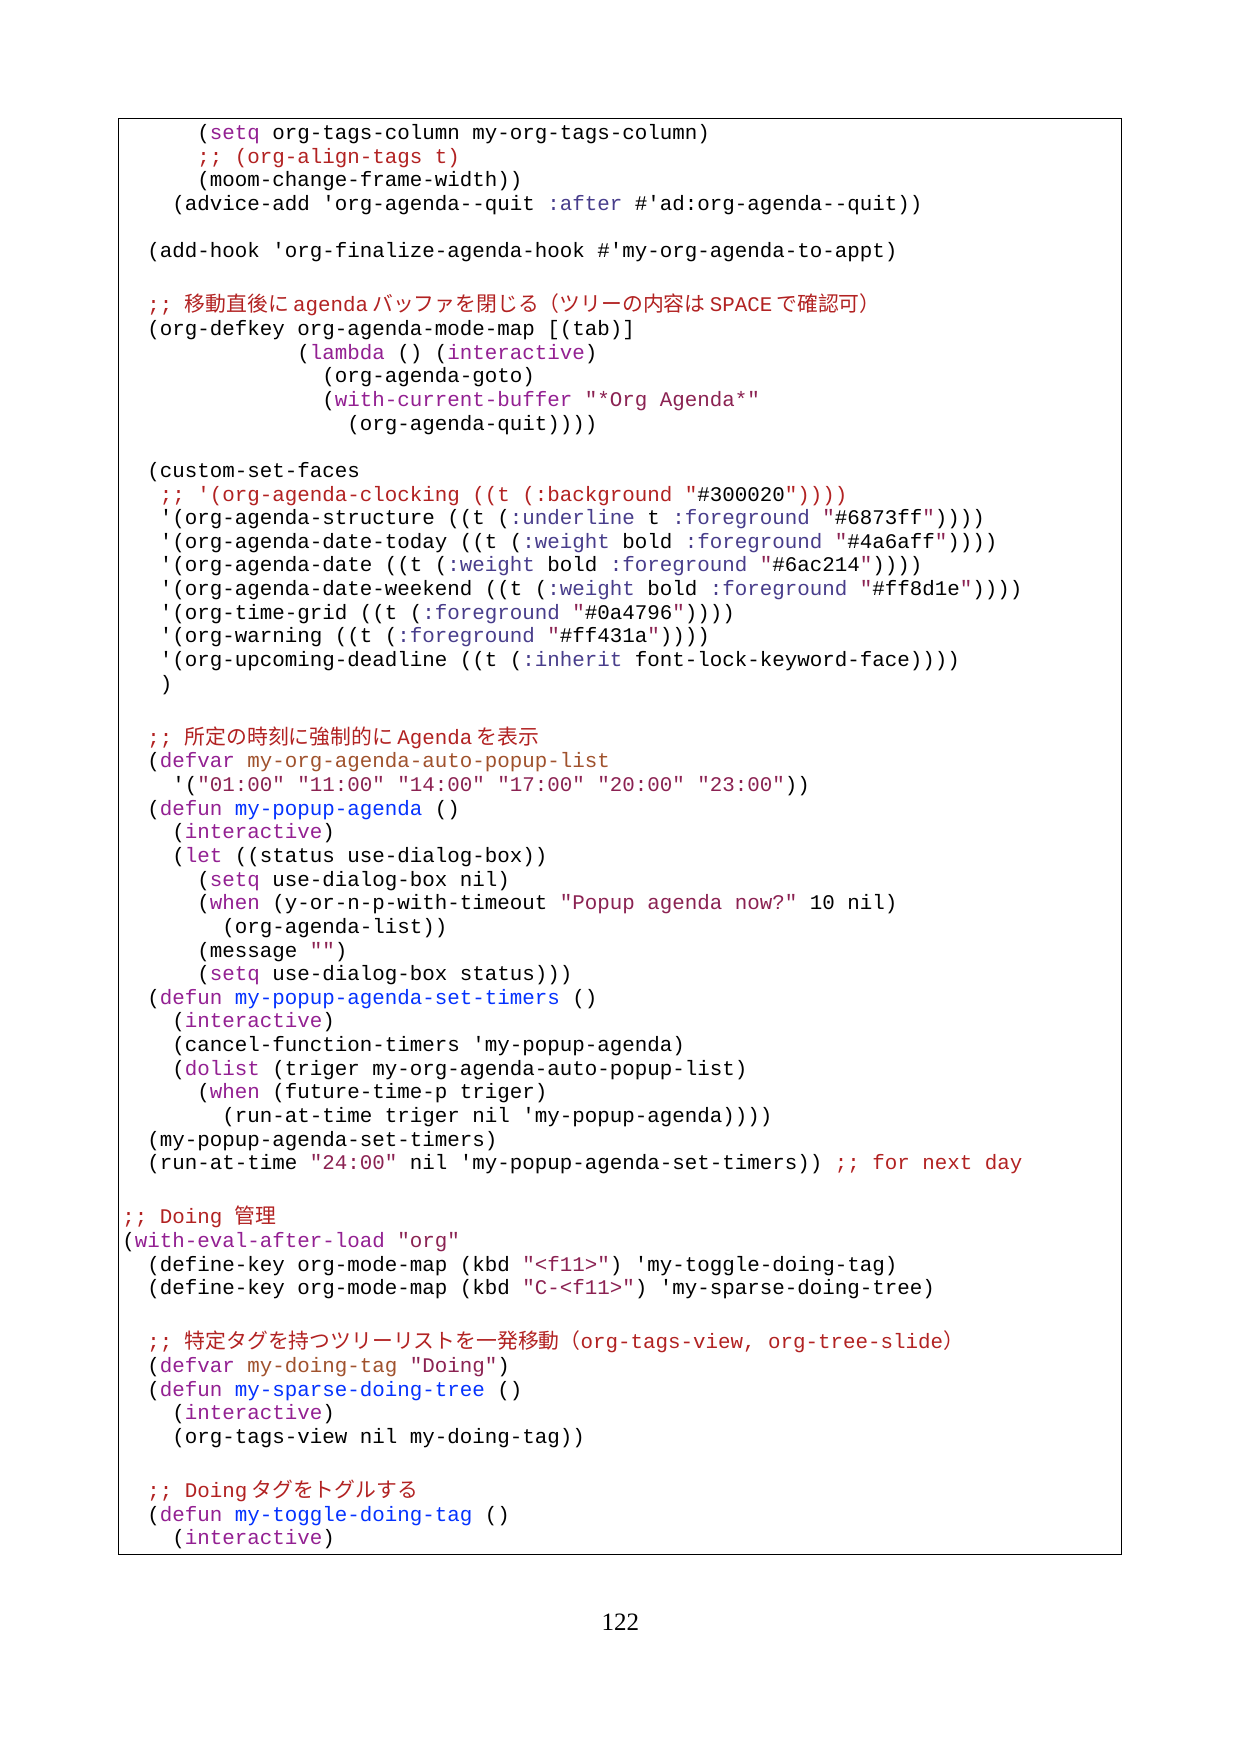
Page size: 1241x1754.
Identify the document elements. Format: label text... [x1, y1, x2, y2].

text (org-agenda-goto) [119, 361, 1121, 385]
text '(org-warning ((t (:foreground "#ff431a")))) [119, 621, 1121, 645]
text (defun my-sparse-doing-tree () [119, 1375, 1121, 1398]
text '(org-upcoming-deadline ((t (:inherit font-lock-keyword-face)))) [119, 645, 1121, 669]
text '(org-agenda-structure ((t (:underline t :foreground "#6873ff")))) [119, 503, 1121, 527]
text (when (y-or-n-p-with-timeout "Popup agenda now?" 10 nil) [119, 888, 1121, 912]
text (run-at-time "24:00" nil 'my-popup-agenda-set-timers)) ;; for next day [119, 1148, 1121, 1172]
text (message "") [119, 936, 1121, 959]
text ;; 所定の時刻に強制的にAgendaを表示 [119, 716, 1121, 746]
text (dolist (triger my-org-agenda-auto-popup-list) [119, 1054, 1121, 1077]
text '(org-agenda-date-today ((t (:weight bold :foreground "#4a6aff")))) [119, 527, 1121, 551]
text (with-current-buffer "*Org Agenda*" [119, 385, 1121, 409]
text (define-key org-mode-map (kbd "C-<f11>") 'my-sparse-doing-tree) [119, 1273, 1121, 1297]
text ;; (org-align-tags t) [119, 142, 1121, 165]
text (add-hook 'org-finalize-agenda-hook #'my-org-agenda-to-appt) [119, 236, 1121, 260]
text (defun my-toggle-doing-tag () [119, 1500, 1121, 1523]
text (with-eval-after-load "org" [119, 1226, 1121, 1250]
text (org-defkey org-agenda-mode-map [(tab)] [119, 314, 1121, 338]
text (define-key org-mode-map (kbd "<f11>") 'my-toggle-doing-tag) [119, 1250, 1121, 1273]
text (defvar my-doing-tag "Doing") [119, 1351, 1121, 1375]
text (custom-set-faces [119, 456, 1121, 479]
text (setq use-dialog-box nil) [119, 865, 1121, 888]
text (org-tags-view nil my-doing-tag)) [119, 1422, 1121, 1446]
text (defvar my-org-agenda-auto-popup-list [119, 746, 1121, 770]
text '(org-time-grid ((t (:foreground "#0a4796")))) [119, 598, 1121, 621]
text ;; '(org-agenda-clocking ((t (:background "#300020")))) [119, 479, 1121, 503]
text (interactive) [119, 817, 1121, 841]
text (advice-add 'org-agenda--quit :after #'ad:org-agenda--quit)) [119, 189, 1121, 213]
text (interactive) [119, 1523, 1121, 1554]
text (cancel-function-timers 'my-popup-agenda) [119, 1030, 1121, 1054]
text ) [119, 669, 1121, 692]
text (when (future-time-p triger) [119, 1077, 1121, 1101]
text '("01:00" "11:00" "14:00" "17:00" "20:00" "23:00")) [119, 770, 1121, 794]
text ;; 特定タグを持つツリーリストを一発移動（org-tags-view, org-tree-slide） [119, 1321, 1121, 1351]
text (run-at-time triger nil 'my-popup-agenda)))) [119, 1101, 1121, 1125]
text (interactive) [119, 1007, 1121, 1030]
text (my-popup-agenda-set-timers) [119, 1125, 1121, 1148]
text (setq org-tags-column my-org-tags-column) [119, 119, 1121, 142]
text (org-agenda-list)) [119, 912, 1121, 936]
text (defun my-popup-agenda-set-timers () [119, 983, 1121, 1007]
text (defun my-popup-agenda () [119, 794, 1121, 817]
text (interactive) [119, 1398, 1121, 1422]
text ;; 移動直後にagendaバッファを閉じる（ツリーの内容はSPACEで確認可） [119, 284, 1121, 314]
text (org-agenda-quit)))) [119, 409, 1121, 432]
text ;; Doing 管理 [119, 1196, 1121, 1226]
text (let ((status use-dialog-box)) [119, 841, 1121, 865]
text ;; Doingタグをトグルする [119, 1469, 1121, 1500]
text (lambda () (interactive) [119, 338, 1121, 361]
text (moom-change-frame-width)) [119, 165, 1121, 189]
text (setq use-dialog-box status))) [119, 959, 1121, 983]
text '(org-agenda-date ((t (:weight bold :foreground "#6ac214")))) [119, 551, 1121, 574]
text '(org-agenda-date-weekend ((t (:weight bold :foreground "#ff8d1e")))) [119, 574, 1121, 598]
